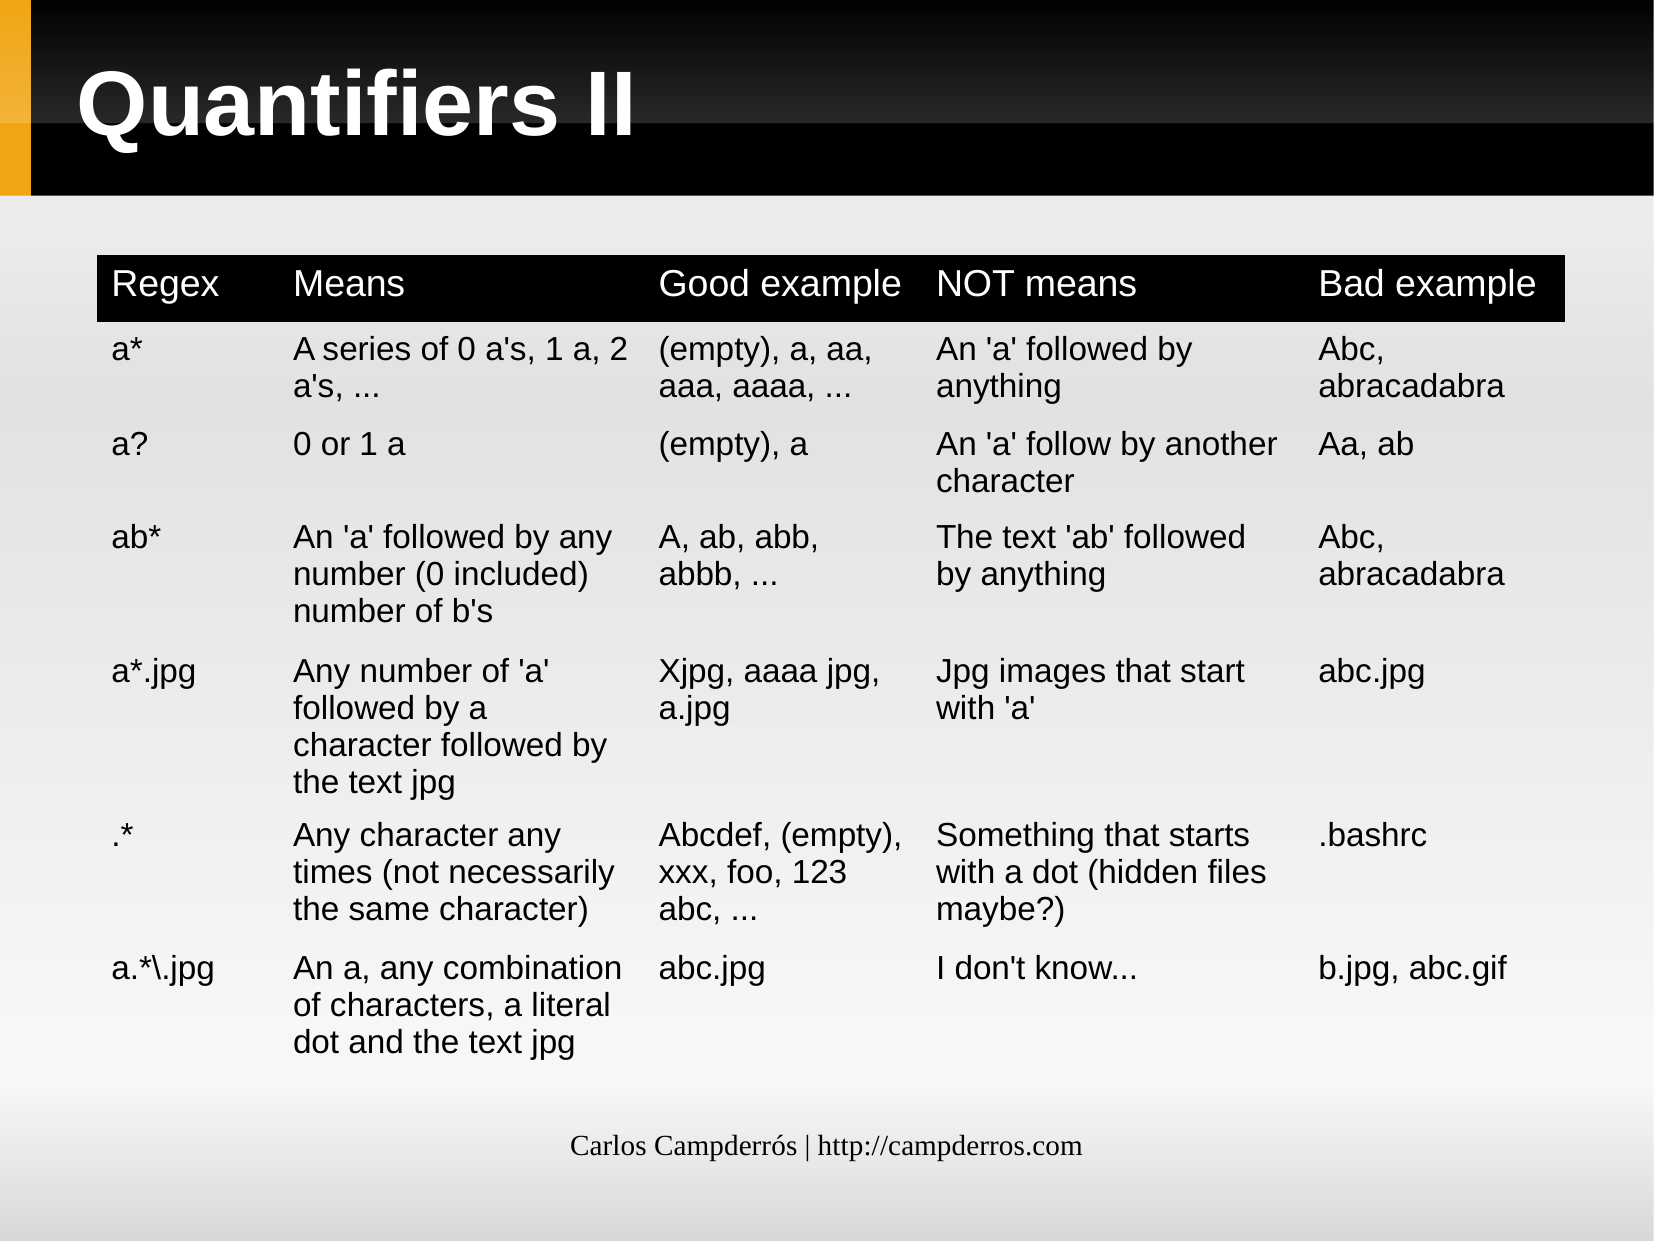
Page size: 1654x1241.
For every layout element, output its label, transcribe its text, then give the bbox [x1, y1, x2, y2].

table_cell (empty), a [644, 418, 921, 511]
table_cell a*.jpg [97, 645, 278, 808]
table_cell Abcdef, (empty), xxx, foo, 123 abc, ... [644, 808, 921, 942]
table_cell .bashrc [1304, 808, 1565, 942]
table_cell 0 or 1 a [278, 418, 644, 511]
table_header Bad example [1304, 255, 1565, 322]
table_cell Xjpg, aaaa jpg, a.jpg [644, 645, 921, 808]
table_header NOT means [921, 255, 1304, 322]
table_cell Any number of 'a' followed by a character followed by the text jpg [278, 645, 644, 808]
table_cell The text 'ab' followed by anything [921, 511, 1304, 645]
title Quantifiers II [76, 0, 1565, 208]
picture [0, 0, 1654, 1241]
table_cell ab* [97, 511, 278, 645]
table_cell An 'a' followed by any number (0 included) number of b's [278, 511, 644, 645]
table_cell An 'a' follow by another character [921, 418, 1304, 511]
table_cell Abc, abracadabra [1304, 511, 1565, 645]
table_header Means [278, 255, 644, 322]
table_cell a? [97, 418, 278, 511]
table_cell Jpg images that start with 'a' [921, 645, 1304, 808]
table_cell (empty), a, aa, aaa, aaaa, ... [644, 322, 921, 418]
table_cell Something that starts with a dot (hidden files maybe?) [921, 808, 1304, 942]
table_cell An 'a' followed by anything [921, 322, 1304, 418]
table_cell .* [97, 808, 278, 942]
table_cell A series of 0 a's, 1 a, 2 a's, ... [278, 322, 644, 418]
table_cell Aa, ab [1304, 418, 1565, 511]
table_cell b.jpg, abc.gif [1304, 942, 1565, 1076]
table_cell Abc, abracadabra [1304, 322, 1565, 418]
table_cell A, ab, abb, abbb, ... [644, 511, 921, 645]
table_cell I don't know... [921, 942, 1304, 1076]
table_cell a.*\.jpg [97, 942, 278, 1076]
table_cell a* [97, 322, 278, 418]
table_cell abc.jpg [1304, 645, 1565, 808]
table_cell Any character any times (not necessarily the same character) [278, 808, 644, 942]
table_header Good example [644, 255, 921, 322]
table_cell An a, any combination of characters, a literal dot and the text jpg [278, 942, 644, 1076]
table_cell abc.jpg [644, 942, 921, 1076]
table_header Regex [97, 255, 278, 322]
